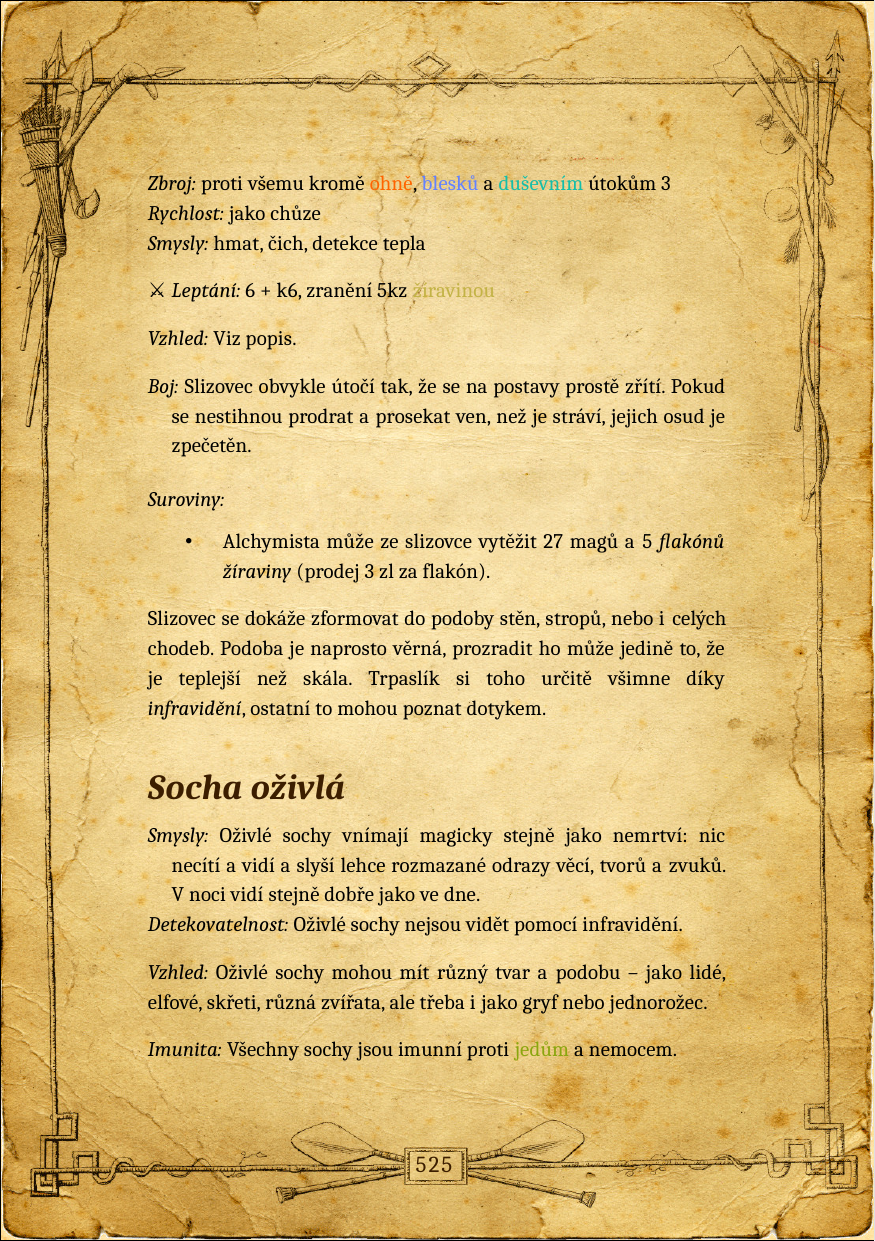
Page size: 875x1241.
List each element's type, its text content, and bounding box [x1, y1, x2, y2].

text Imunita: Všechny sochy jsou imunní proti jedům a⁠ nemocem. [148, 1038, 726, 1062]
text Smysly: Oživlé sochy vnímají magicky stejně jako nemrtví: nic necítí a⁠ vidí a⁠ slyší lehce rozmazané odrazy věcí, tvorů a⁠ zvuků. V⁠ noci vidí stejně dobře jako ve dne. [148, 823, 726, 907]
text Rychlost: jako chůze [148, 202, 726, 226]
text Slizovec se dokáže zformovat do podoby stěn, stropů, nebo i⁠ celých chodeb. Podoba je naprosto věrná, prozradit ho může jedině to, že je teplejší než skála. Trpaslík si toho určitě všimne díky infravidění, ostatní to mohou poznat dotykem. [148, 607, 726, 721]
subtitle Socha oživlá [148, 768, 726, 808]
text Vzhled: Viz popis. [148, 327, 726, 351]
text ⚔ Leptání: 6 + k6, zranění 5kz žíravinou [148, 279, 726, 303]
text Boj: Slizovec obvykle útočí tak, že se na postavy prostě zřítí. Pokud se nestihnou prodrat a⁠ prosekat ven, než je stráví, jejich osud je zpečetěn. [148, 374, 726, 458]
text Detekovatelnost: Oživlé sochy nejsou vidět pomocí infravidění. [148, 913, 726, 937]
text Suroviny: [148, 488, 726, 512]
picture [1, 1, 874, 1240]
list Alchymista může ze slizovce vytěžit 27 magů a⁠ 5 flakónů žíraviny (prodej 3 zl za flakón). [185, 529, 726, 583]
text Vzhled: Oživlé sochy mohou mít různý tvar a⁠ podobu – jako lidé, elfové, skřeti, různá zvířata, ale třeba i⁠ jako gryf nebo jednorožec. [148, 961, 726, 1014]
text Zbroj: proti všemu kromě ohně, blesků a⁠ duševním útokům 3 [148, 172, 726, 196]
text Smysly: hmat, čich, detekce tepla [148, 232, 726, 256]
